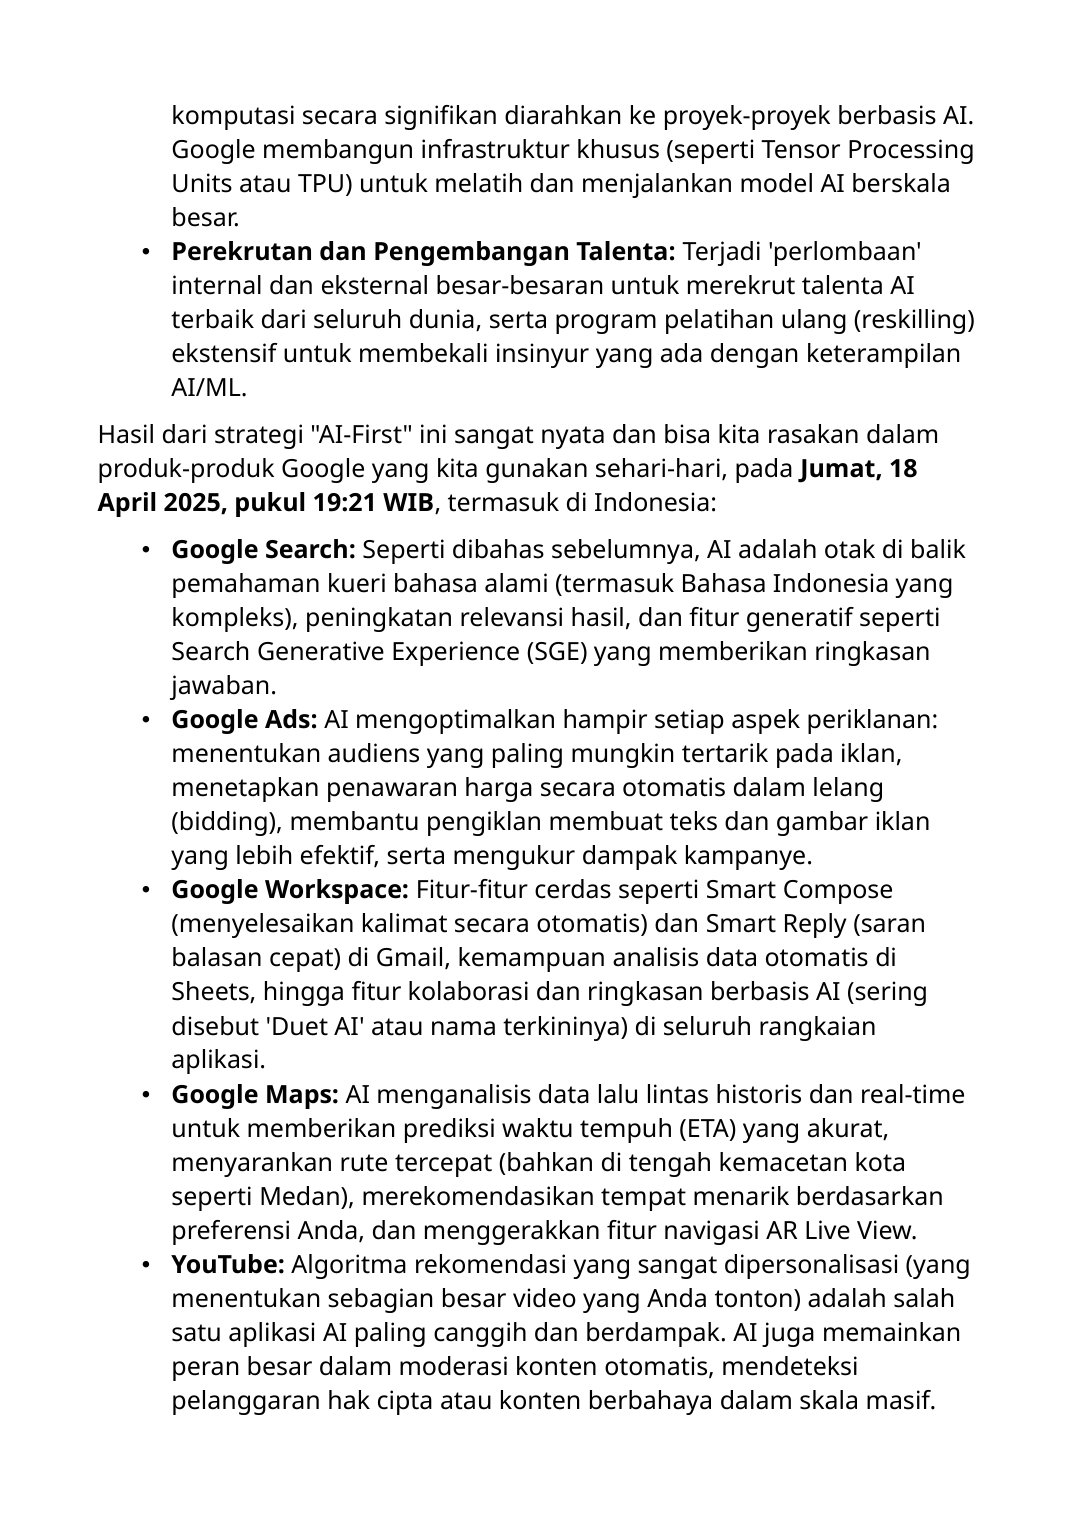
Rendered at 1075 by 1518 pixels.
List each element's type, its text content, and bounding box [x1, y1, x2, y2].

list YouTube: Algoritma rekomendasi yang sangat dipersonalisasi (yang menentukan sebagian besar video yang Anda tonton) adalah salah satu aplikasi AI paling canggih dan berdampak. AI juga memainkan peran besar dalam moderasi konten otomatis, mendeteksi pelanggaran hak cipta atau konten berbahaya dalam skala masif. [142, 1247, 977, 1417]
list komputasi secara signifikan diarahkan ke proyek-proyek berbasis AI. Google membangun infrastruktur khusus (seperti Tensor Processing Units atau TPU) untuk melatih dan menjalankan model AI berskala besar. [142, 97, 977, 234]
list Google Workspace: Fitur-fitur cerdas seperti Smart Compose (menyelesaikan kalimat secara otomatis) dan Smart Reply (saran balasan cepat) di Gmail, kemampuan analisis data otomatis di Sheets, hingga fitur kolaborasi dan ringkasan berbasis AI (sering disebut 'Duet AI' atau nama terkininya) di seluruh rangkaian aplikasi. [142, 872, 977, 1076]
list Perekrutan dan Pengembangan Talenta: Terjadi 'perlombaan' internal dan eksternal besar-besaran untuk merekrut talenta AI terbaik dari seluruh dunia, serta program pelatihan ulang (reskilling) ekstensif untuk membekali insinyur yang ada dengan keterampilan AI/ML. [142, 234, 977, 404]
text Hasil dari strategi "AI-First" ini sangat nyata dan bisa kita rasakan dalam produk-produk Google yang kita gunakan sehari-hari, pada Jumat, 18 April 2025, pukul 19:21 WIB, termasuk di Indonesia: [97, 417, 977, 519]
list Google Search: Seperti dibahas sebelumnya, AI adalah otak di balik pemahaman kueri bahasa alami (termasuk Bahasa Indonesia yang kompleks), peningkatan relevansi hasil, dan fitur generatif seperti Search Generative Experience (SGE) yang memberikan ringkasan jawaban. [142, 531, 977, 702]
list Google Ads: AI mengoptimalkan hampir setiap aspek periklanan: menentukan audiens yang paling mungkin tertarik pada iklan, menetapkan penawaran harga secara otomatis dalam lelang (bidding), membantu pengiklan membuat teks dan gambar iklan yang lebih efektif, serta mengukur dampak kampanye. [142, 702, 977, 872]
list Google Maps: AI menganalisis data lalu lintas historis dan real-time untuk memberikan prediksi waktu tempuh (ETA) yang akurat, menyarankan rute tercepat (bahkan di tengah kemacetan kota seperti Medan), merekomendasikan tempat menarik berdasarkan preferensi Anda, dan menggerakkan fitur navigasi AR Live View. [142, 1076, 977, 1247]
